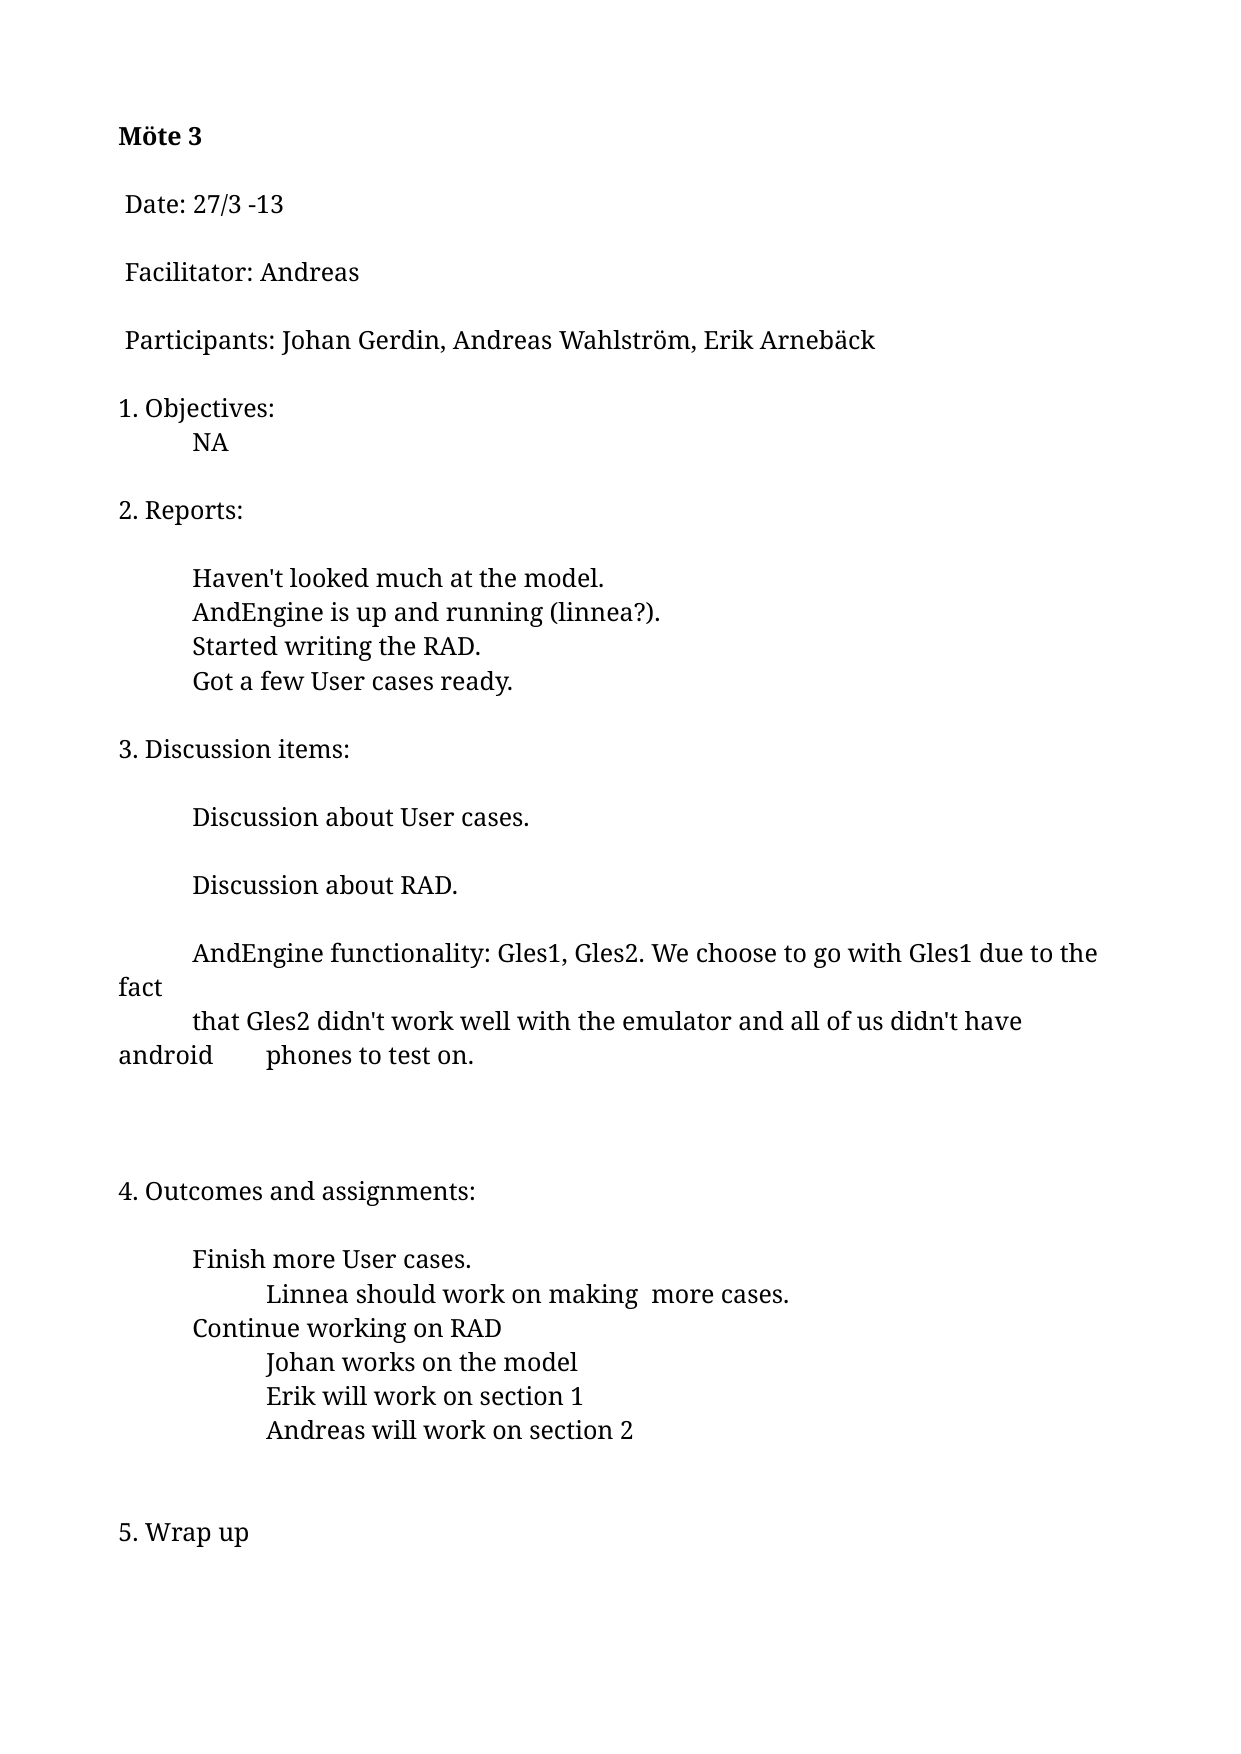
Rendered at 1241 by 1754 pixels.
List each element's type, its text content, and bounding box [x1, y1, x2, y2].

text Discussion about User cases. [118, 799, 1122, 833]
text NA [118, 425, 1122, 459]
text Finish more User cases. [118, 1242, 1122, 1276]
text AndEngine is up and running (linnea?). [118, 595, 1122, 629]
text Started writing the RAD. [118, 629, 1122, 663]
text Linnea should work on making more cases. [118, 1276, 1122, 1310]
text 4. Outcomes and assignments: [118, 1106, 1122, 1242]
text 5. Wrap up [118, 1481, 1122, 1583]
text Haven't looked much at the model. [118, 561, 1122, 595]
text AndEngine functionality: Gles1, Gles2. We choose to go with Gles1 due to the fact [118, 936, 1122, 1004]
text Discussion about RAD. [118, 867, 1122, 902]
text Andreas will work on section 2 [118, 1412, 1122, 1447]
text that Gles2 didn't work well with the emulator and all of us didn't have android phones to test on. [118, 1004, 1122, 1072]
text Johan works on the model [118, 1344, 1122, 1378]
text Got a few User cases ready. 3. Discussion items: [118, 663, 1122, 765]
text Continue working on RAD [118, 1310, 1122, 1344]
text Möte 3 [118, 118, 1122, 152]
text Erik will work on section 1 [118, 1378, 1122, 1412]
text Date: 27/3 -13 Facilitator: Andreas Participants: Johan Gerdin, Andreas Wahlström, Erik Arnebäck 1. Objectives: [118, 152, 1122, 425]
text 2. Reports: [118, 459, 1122, 527]
